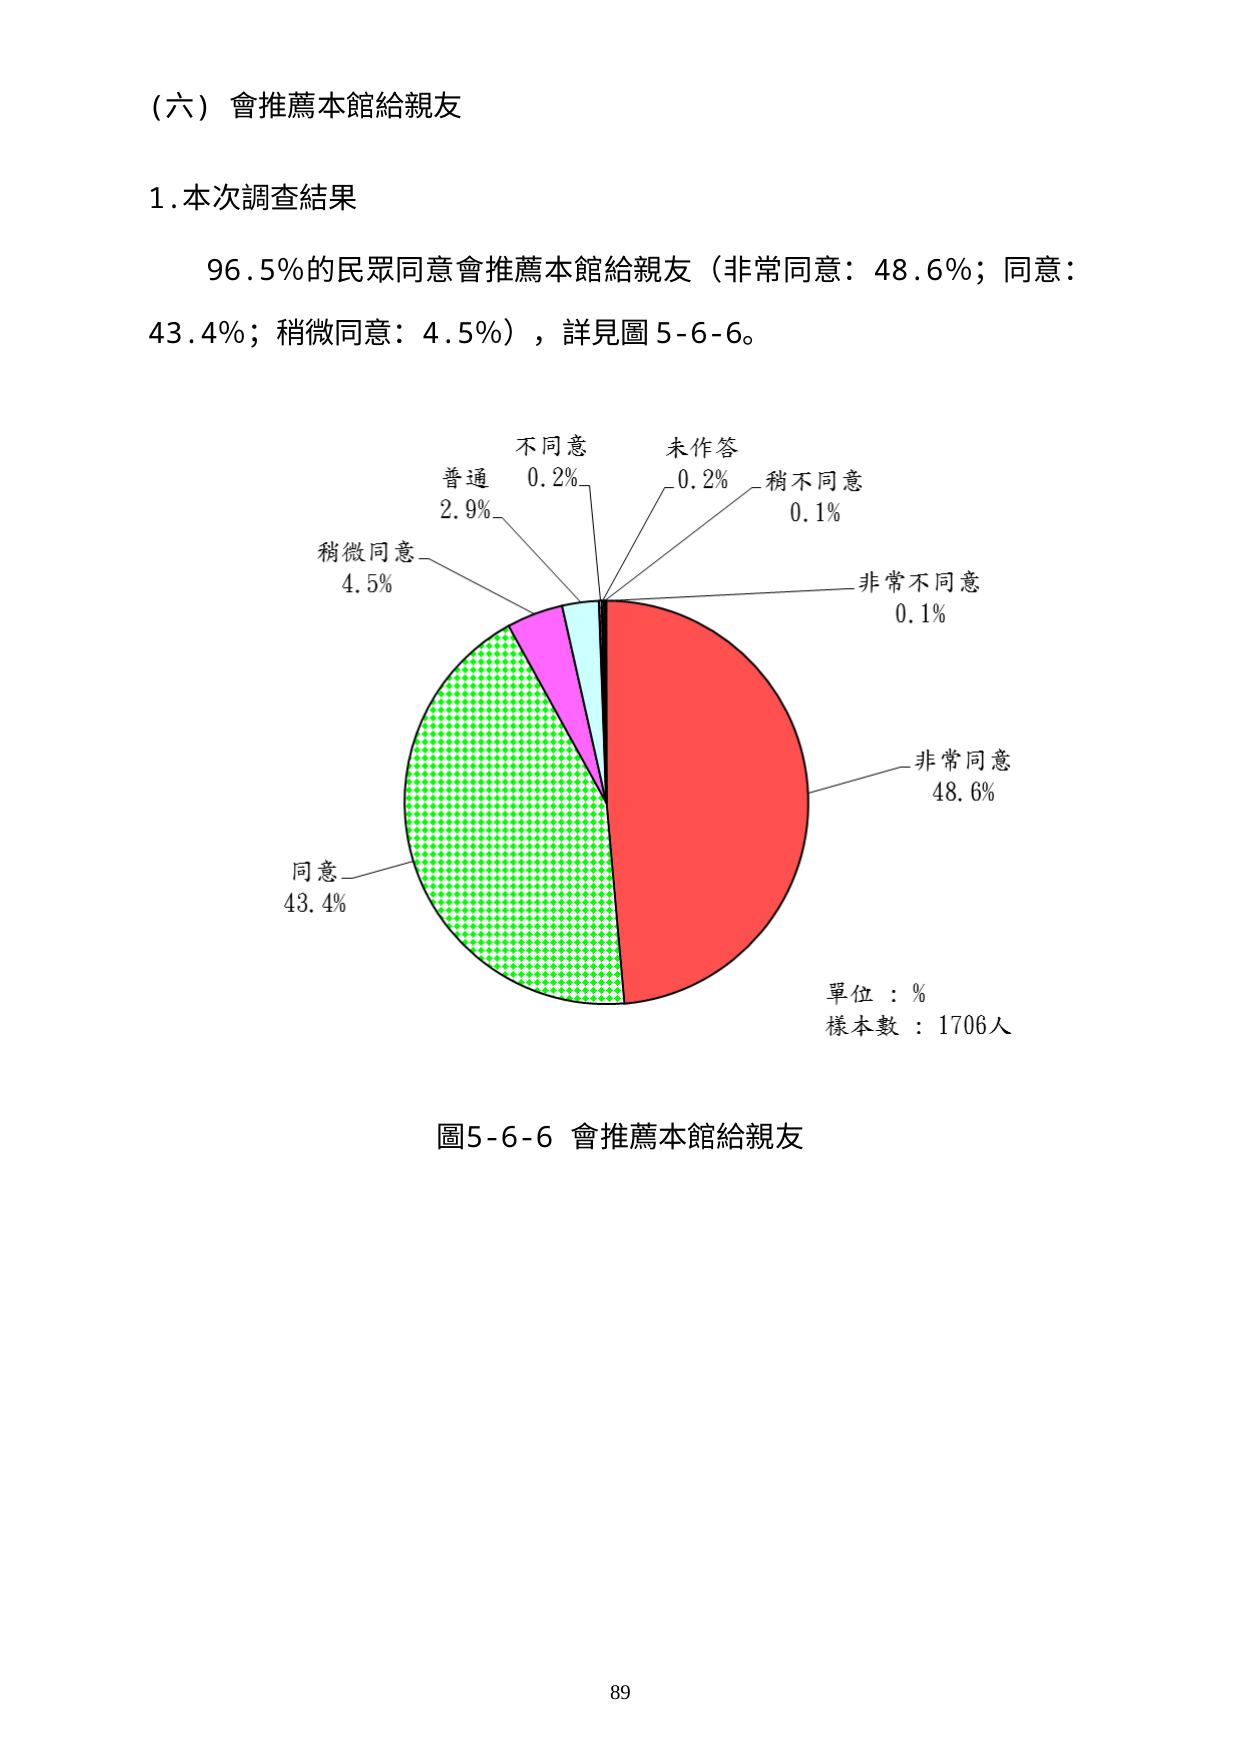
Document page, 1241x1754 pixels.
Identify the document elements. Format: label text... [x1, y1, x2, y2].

text 96.5％的民眾同意會推薦本館給親友（非常同意：48.6％；同意：43.4％；稍微同意：4.5％），詳見圖5-6-6。 [148, 246, 1092, 352]
text 1.本次調查結果 [148, 175, 1092, 217]
text 圖5-6-6 會推薦本館給親友 [148, 1113, 1092, 1156]
picture [213, 402, 1027, 1053]
text (六) 會推薦本館給親友 [148, 82, 1092, 124]
